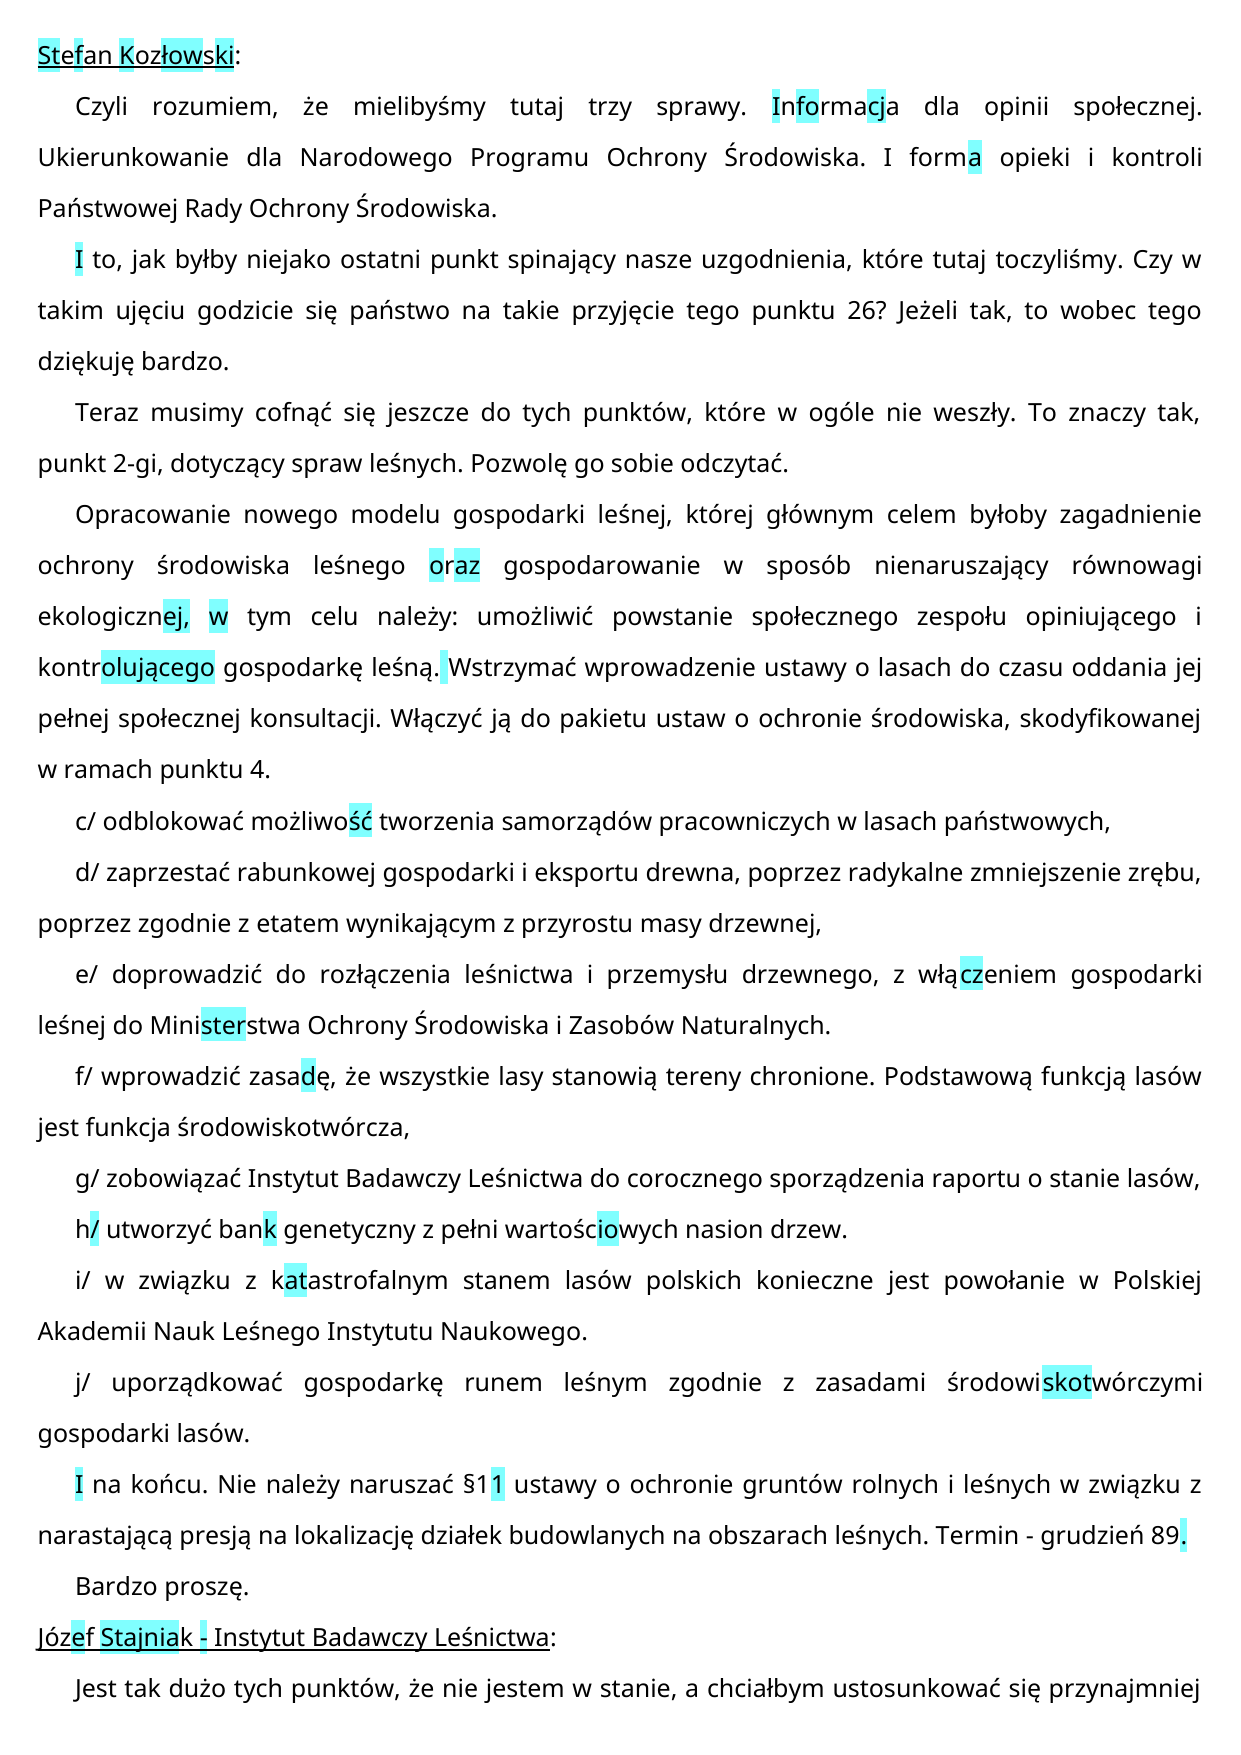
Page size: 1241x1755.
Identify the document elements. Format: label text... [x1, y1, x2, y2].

text Jest tak dużo tych punktów, że nie jestem w stanie, a chciałbym ustosunkować się przynajmniej [37, 1671, 1203, 1705]
text f/ wprowadzić zasadę, że wszystkie lasy stanowią tereny chronione. Podstawową funkcją lasów jest funkcja środowiskotwórcza, [37, 1058, 1203, 1143]
text Józef Stajniak - Instytut Badawczy Leśnictwa: [37, 1620, 1203, 1654]
text i/ w związku z katastrofalnym stanem lasów polskich konieczne jest powołanie w Polskiej Akademii Nauk Leśnego Instytutu Naukowego. [37, 1262, 1203, 1348]
text j/ uporządkować gospodarkę runem leśnym zgodnie z zasadami środowiskotwórczymi gospodarki lasów. [37, 1364, 1203, 1450]
text h/ utworzyć bank genetyczny z pełni wartościowych nasion drzew. [37, 1211, 1203, 1246]
text Bardzo proszę. [37, 1569, 1203, 1603]
text e/ doprowadzić do rozłączenia leśnictwa i przemysłu drzewnego, z włączeniem gospodarki leśnej do Ministerstwa Ochrony Środowiska i Zasobów Naturalnych. [37, 956, 1203, 1041]
text g/ zobowiązać Instytut Badawczy Leśnictwa do corocznego sporządzenia raportu o stanie lasów, [37, 1160, 1203, 1194]
text Teraz musimy cofnąć się jeszcze do tych punktów, które w ogóle nie weszły. To znaczy tak, punkt 2-gi, dotyczący spraw leśnych. Pozwolę go sobie odczytać. [37, 395, 1203, 480]
text c/ odblokować możliwość tworzenia samorządów pracowniczych w lasach państwowych, [37, 803, 1203, 837]
text Czyli rozumiem, że mielibyśmy tutaj trzy sprawy. Informacja dla opinii społecznej. Ukierunkowanie dla Narodowego Programu Ochrony Środowiska. I forma opieki i kontroli Państwowej Rady Ochrony Środowiska. [37, 88, 1203, 225]
text I na końcu. Nie należy naruszać §11 ustawy o ochronie gruntów rolnych i leśnych w związku z narastającą presją na lokalizację działek budowlanych na obszarach leśnych. Termin - grudzień 89. [37, 1467, 1203, 1552]
text Stefan Kozłowski: [37, 37, 1203, 72]
text I to, jak byłby niejako ostatni punkt spinający nasze uzgodnienia, które tutaj toczyliśmy. Czy w takim ujęciu godzicie się państwo na takie przyjęcie tego punktu 26? Jeżeli tak, to wobec tego dziękuję bardzo. [37, 242, 1203, 378]
text Opracowanie nowego modelu gospodarki leśnej, której głównym celem byłoby zagadnienie ochrony środowiska leśnego oraz gospodarowanie w sposób nienaruszający równowagi ekologicznej, w tym celu należy: umożliwić powstanie społecznego zespołu opiniującego i kontrolującego gospodarkę leśną. Wstrzymać wprowadzenie ustawy o lasach do czasu oddania jej pełnej społecznej konsultacji. Włączyć ją do pakietu ustaw o ochronie środowiska, skodyfikowanej w ramach punktu 4. [37, 497, 1203, 786]
text d/ zaprzestać rabunkowej gospodarki i eksportu drewna, poprzez radykalne zmniejszenie zrębu, poprzez zgodnie z etatem wynikającym z przyrostu masy drzewnej, [37, 854, 1203, 939]
